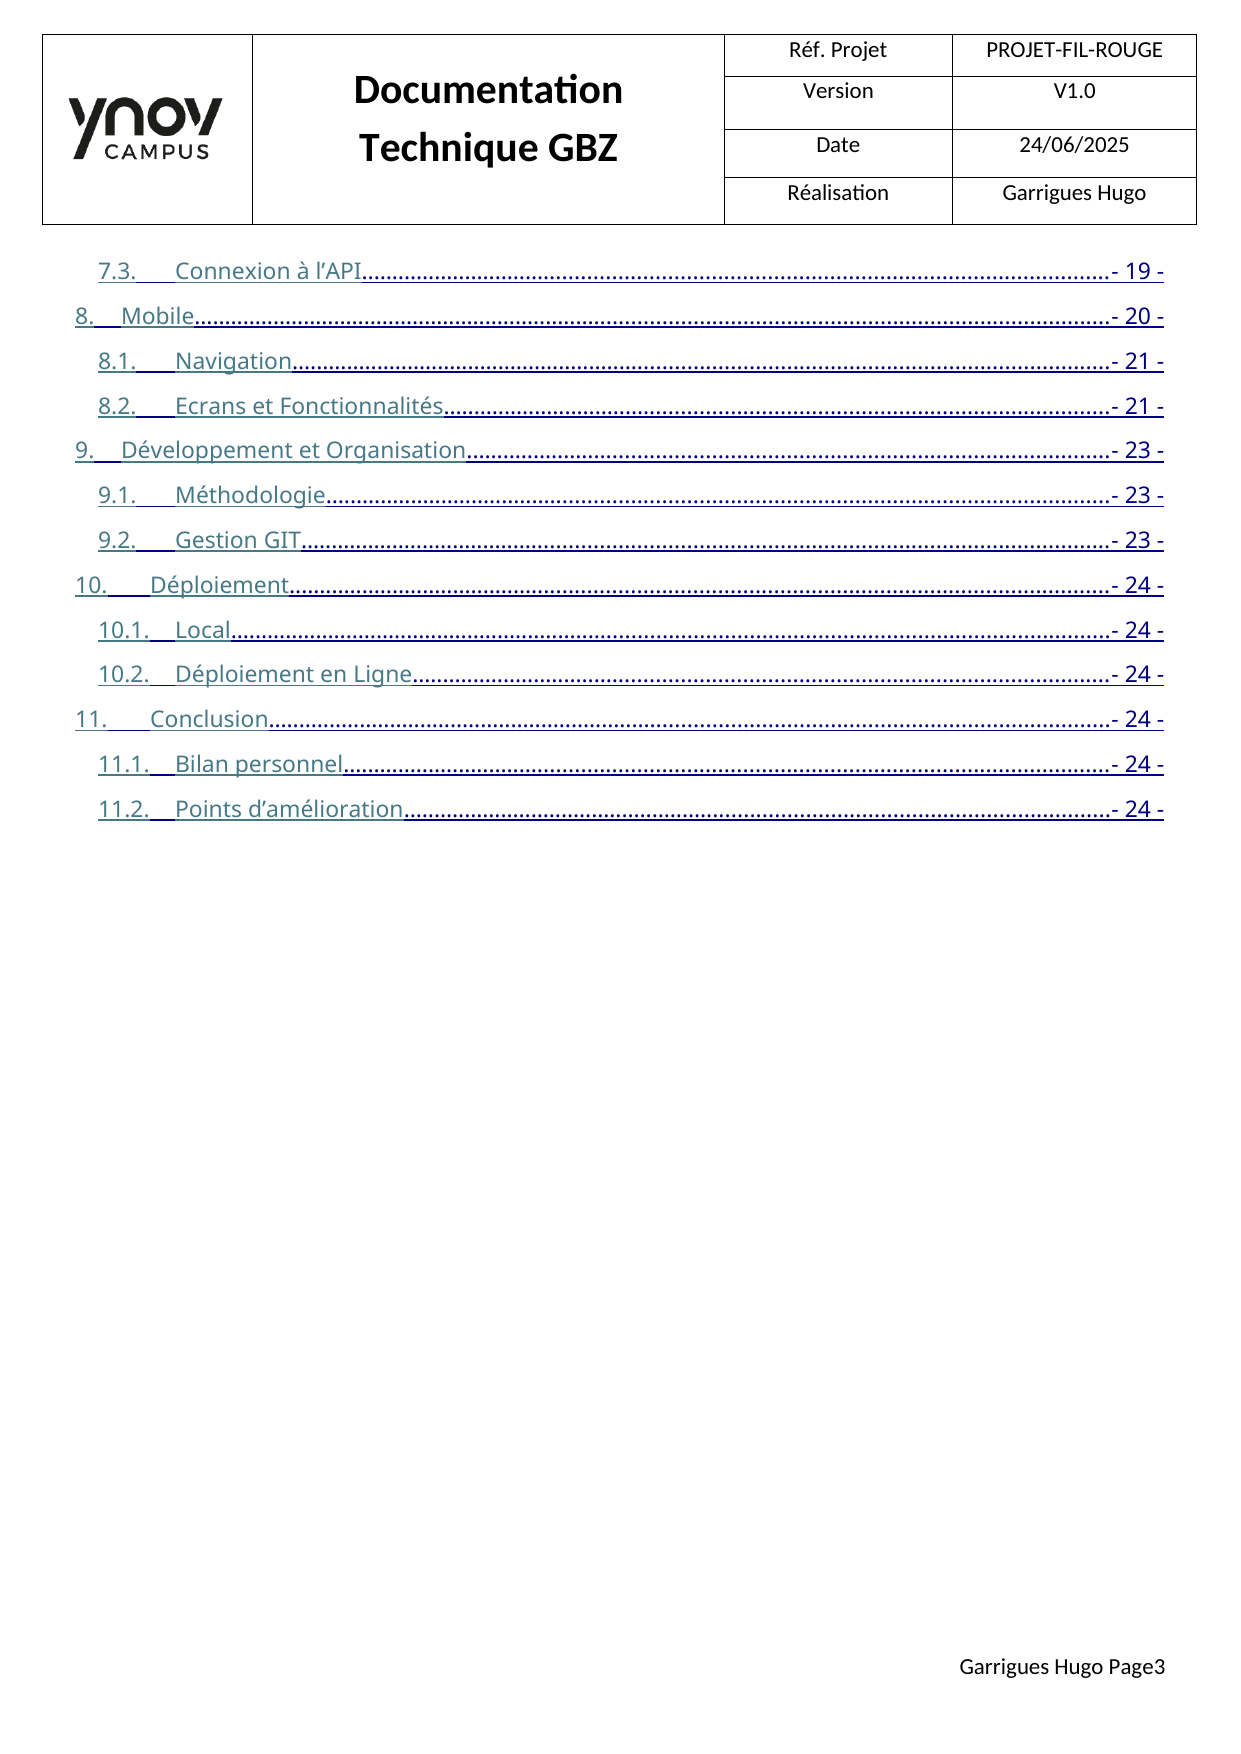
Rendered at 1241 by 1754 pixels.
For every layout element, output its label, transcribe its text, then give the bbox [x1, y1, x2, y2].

text 7.3. Connexion à l’API - 19 - [98, 253, 1165, 287]
text 8.2. Ecrans et Fonctionnalités - 21 - [98, 387, 1165, 421]
text 10.1. Local - 24 - [98, 611, 1165, 645]
text 9. Développement et Organisation - 23 - [75, 432, 1165, 466]
text 11. Conclusion - 24 - [75, 701, 1165, 735]
text 8. Mobile - 20 - [75, 298, 1165, 332]
text 9.1. Méthodologie - 23 - [98, 477, 1165, 511]
text 11.1. Bilan personnel - 24 - [98, 746, 1165, 780]
text 8.1. Navigation - 21 - [98, 343, 1165, 377]
text 10.2. Déploiement en Ligne - 24 - [98, 656, 1165, 690]
text 11.2. Points d’amélioration - 24 - [98, 791, 1165, 824]
text 10. Déploiement - 24 - [75, 567, 1165, 601]
text 9.2. Gestion GIT - 23 - [98, 522, 1165, 556]
